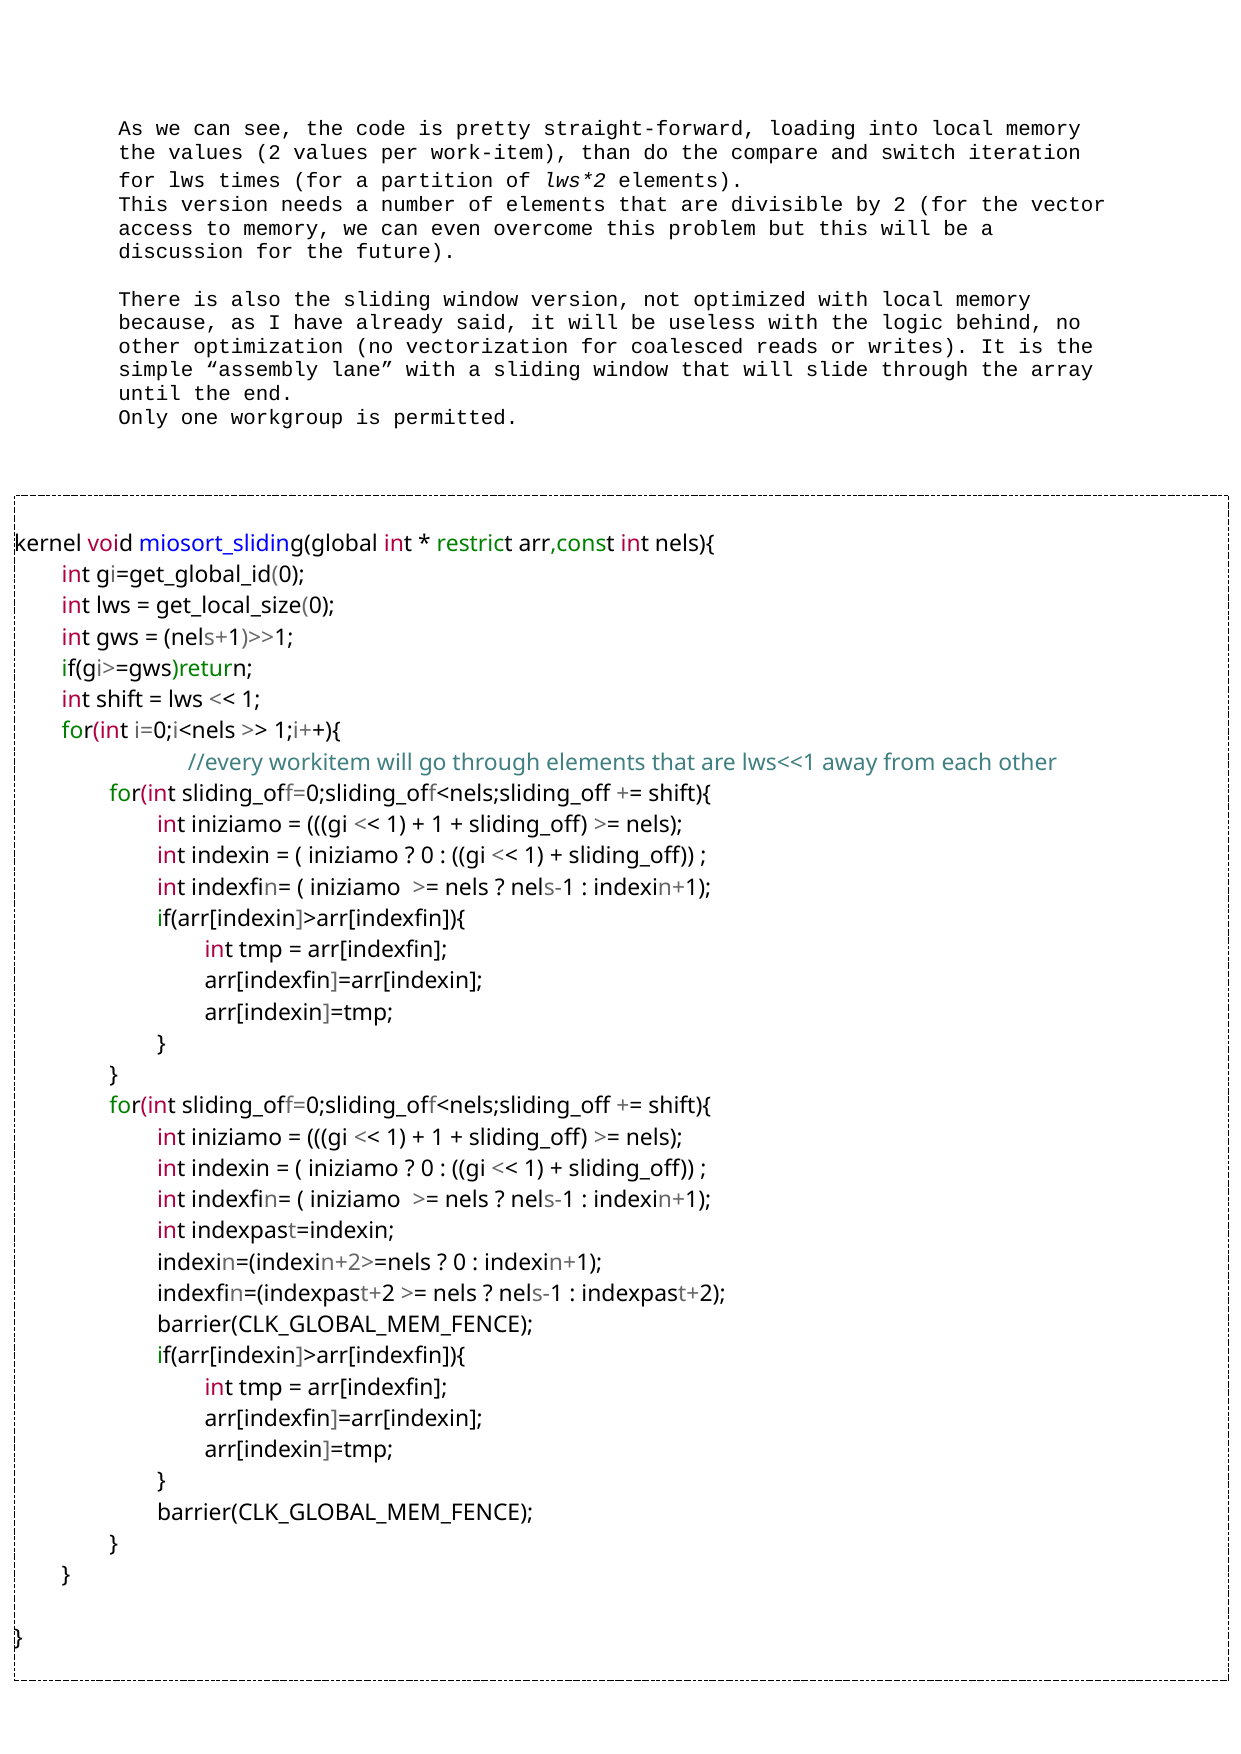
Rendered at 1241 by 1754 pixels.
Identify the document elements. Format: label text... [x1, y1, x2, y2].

text As we can see, the code is pretty straight-forward, loading into local memory the values (2 values per work-item), than do the compare and switch iteration for lws times (for a partition of lws*2 elements). [118, 118, 1122, 194]
text There is also the sliding window version, not optimized with local memory because, as I have already said, it will be useless with the logic behind, no other optimization (no vectorization for coalesced reads or writes). It is the simple “assembly lane” with a sliding window that will slide through the array until the end. [118, 288, 1122, 407]
text Only one workgroup is permitted. [118, 407, 1122, 430]
text This version needs a number of elements that are divisible by 2 (for the vector access to memory, we can even overcome this problem but this will be a discussion for the future). [118, 194, 1122, 265]
